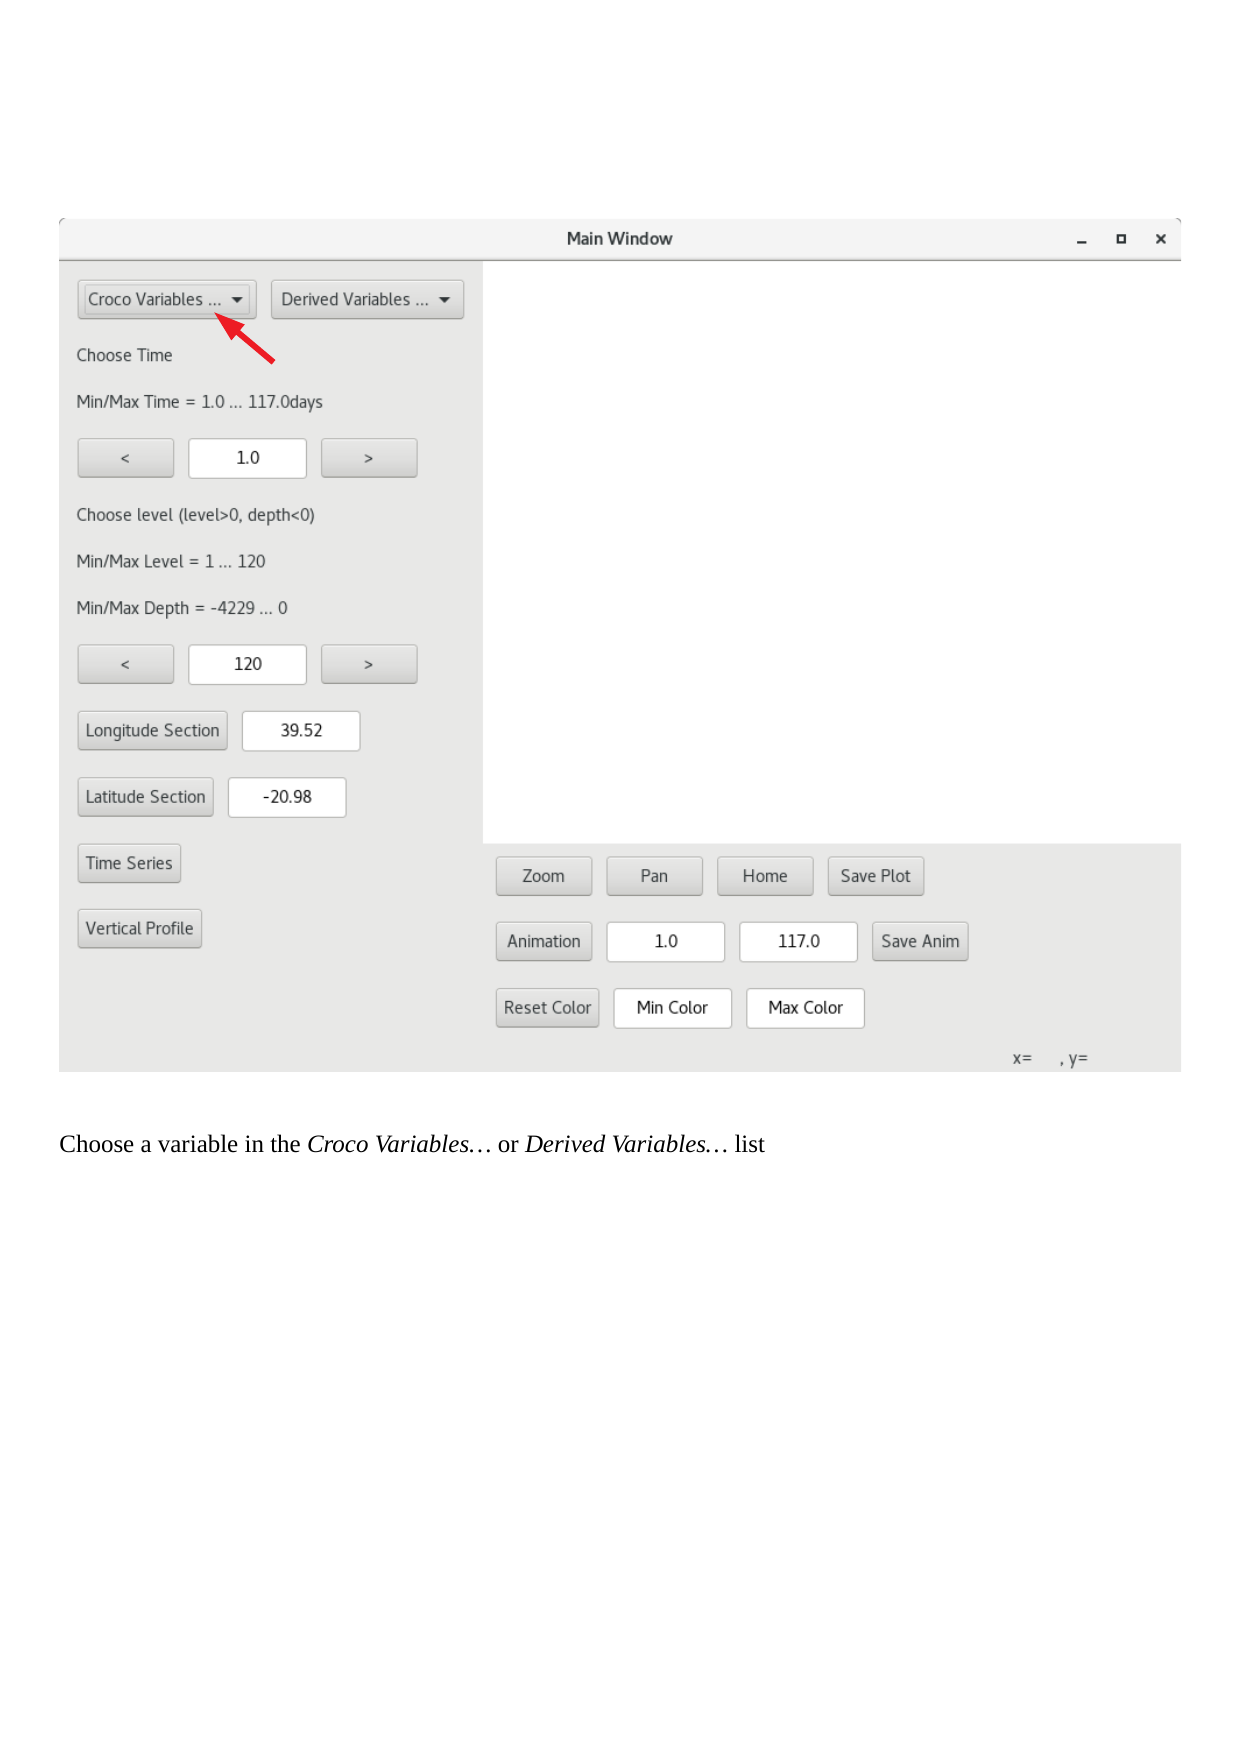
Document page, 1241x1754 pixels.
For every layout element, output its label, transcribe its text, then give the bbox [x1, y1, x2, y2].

picture [59, 218, 1182, 1072]
text Choose a variable in the Croco Variables… or Derived Variables… list [59, 1129, 1181, 1158]
